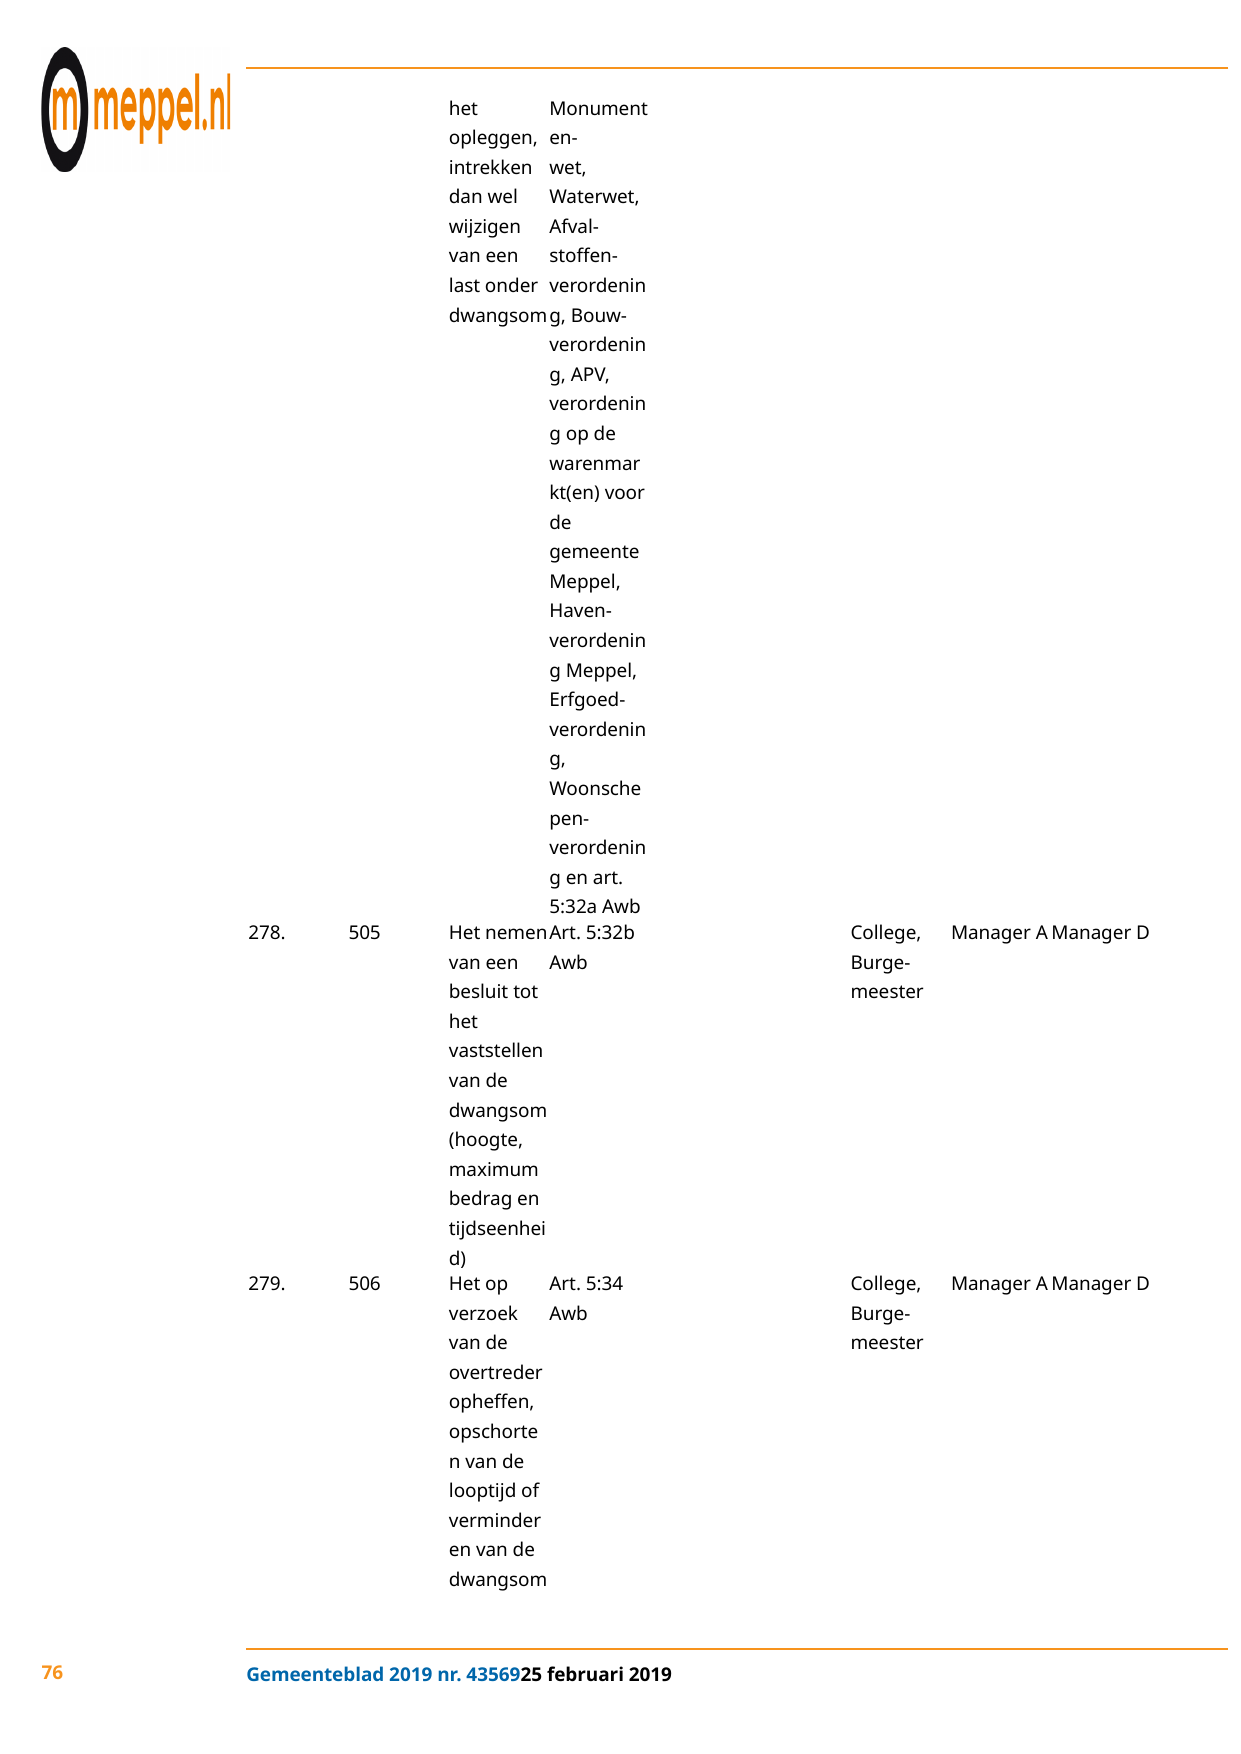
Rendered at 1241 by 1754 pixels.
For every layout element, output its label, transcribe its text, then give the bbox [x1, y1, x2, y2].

table_cell 278. [248, 919, 348, 1270]
table_cell Manager A [951, 919, 1051, 1270]
table_cell [650, 919, 850, 1270]
table_cell [650, 95, 850, 919]
table_cell het opleggen, intrekken dan wel wijzigen van een last onder dwangsom [449, 95, 549, 919]
table_cell [951, 95, 1051, 919]
table_cell [650, 1270, 850, 1592]
table_cell College, Burge-meester [850, 919, 951, 1270]
table_cell Manager D [1051, 1270, 1152, 1592]
table_cell [348, 95, 449, 919]
table_cell Art. 5:32b Awb [549, 919, 649, 1270]
table_cell Manager D [1051, 919, 1152, 1270]
table_cell 505 [348, 919, 449, 1270]
table_cell 279. [248, 1270, 348, 1592]
table_cell Manager A [951, 1270, 1051, 1592]
table_cell [248, 95, 348, 919]
table_cell [850, 95, 951, 919]
table_cell 506 [348, 1270, 449, 1592]
table_cell Art. 5:34 Awb [549, 1270, 649, 1592]
table_cell Het nemen van een besluit tot het vaststellen van de dwangsom (hoogte, maximumbedrag en tijdseenheid) [449, 919, 549, 1270]
table_cell [1051, 95, 1152, 919]
table_cell College, Burge-meester [850, 1270, 951, 1592]
picture [41, 47, 231, 172]
table_cell Het op verzoek van de overtreder opheffen, opschorten van de looptijd of verminderen van de dwangsom [449, 1270, 549, 1592]
table_cell Monumenten- wet, Waterwet, Afval-stoffen- verordening, Bouw-verordening, APV, verordening op de warenmarkt(en) voor de gemeente Meppel, Haven-verordening Meppel, Erfgoed- verordening, Woonschepen-verordening en art. 5:32a Awb [549, 95, 649, 919]
